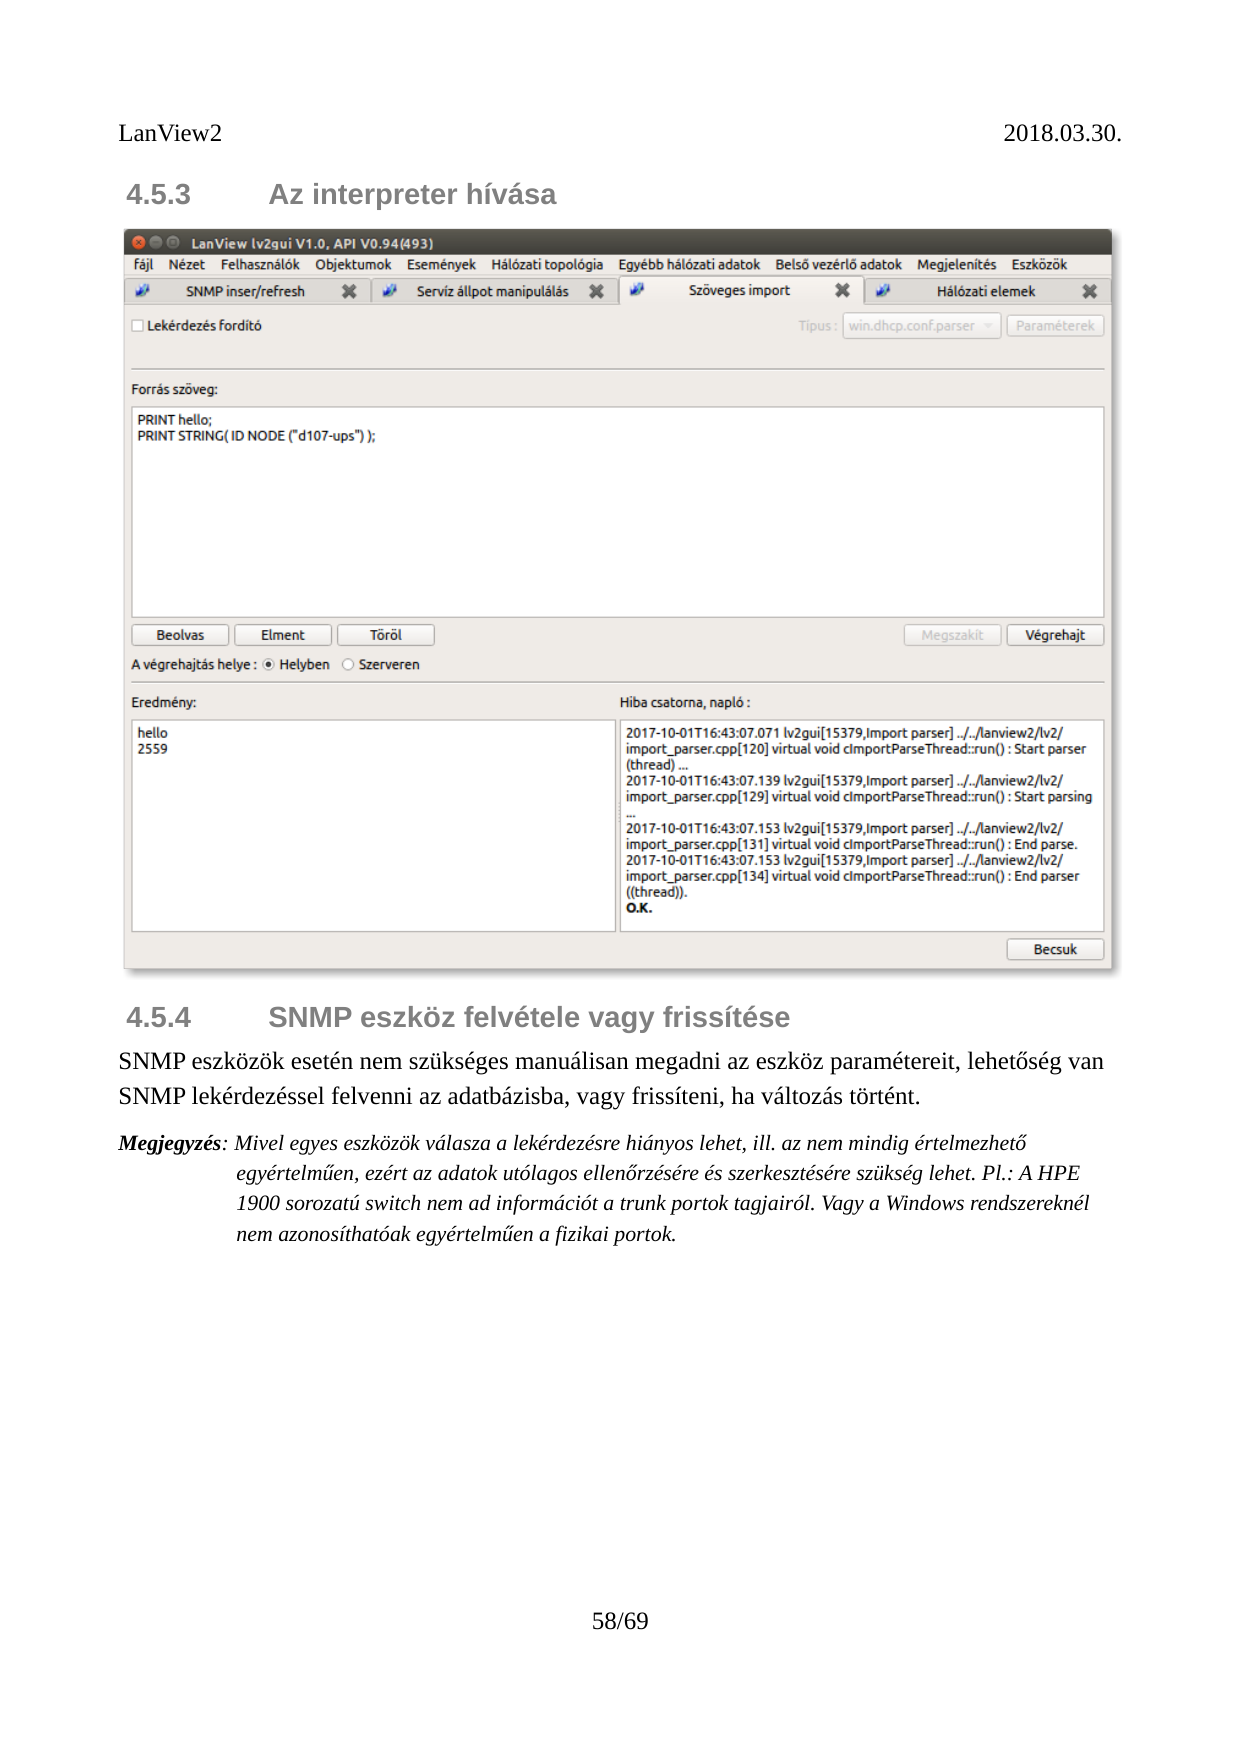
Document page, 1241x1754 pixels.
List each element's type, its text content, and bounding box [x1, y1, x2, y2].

subtitle SNMP eszköz felvétele vagy frissítése [118, 1000, 1122, 1034]
text Megjegyzés: Mivel egyes eszközök válasza a lekérdezésre hiányos lehet, ill. az nem mindig értelmezhető egyértelműen, ezért az adatok utólagos ellenőrzésére és szerkesztésére szükség lehet. Pl.: A HPE 1900 sorozatú switch nem ad információt a trunk portok tagjairól. Vagy a Windows rendszereknél nem azonosíthatóak egyértelműen a fizikai portok. [118, 1130, 1122, 1246]
picture [118, 223, 1123, 980]
subtitle Az interpreter hívása [118, 177, 1122, 211]
text SNMP eszközök esetén nem szükséges manuálisan megadni az eszköz paramétereit, lehetőség van SNMP lekérdezéssel felvenni az adatbázisba, vagy frissíteni, ha változás történt. [118, 1046, 1122, 1109]
